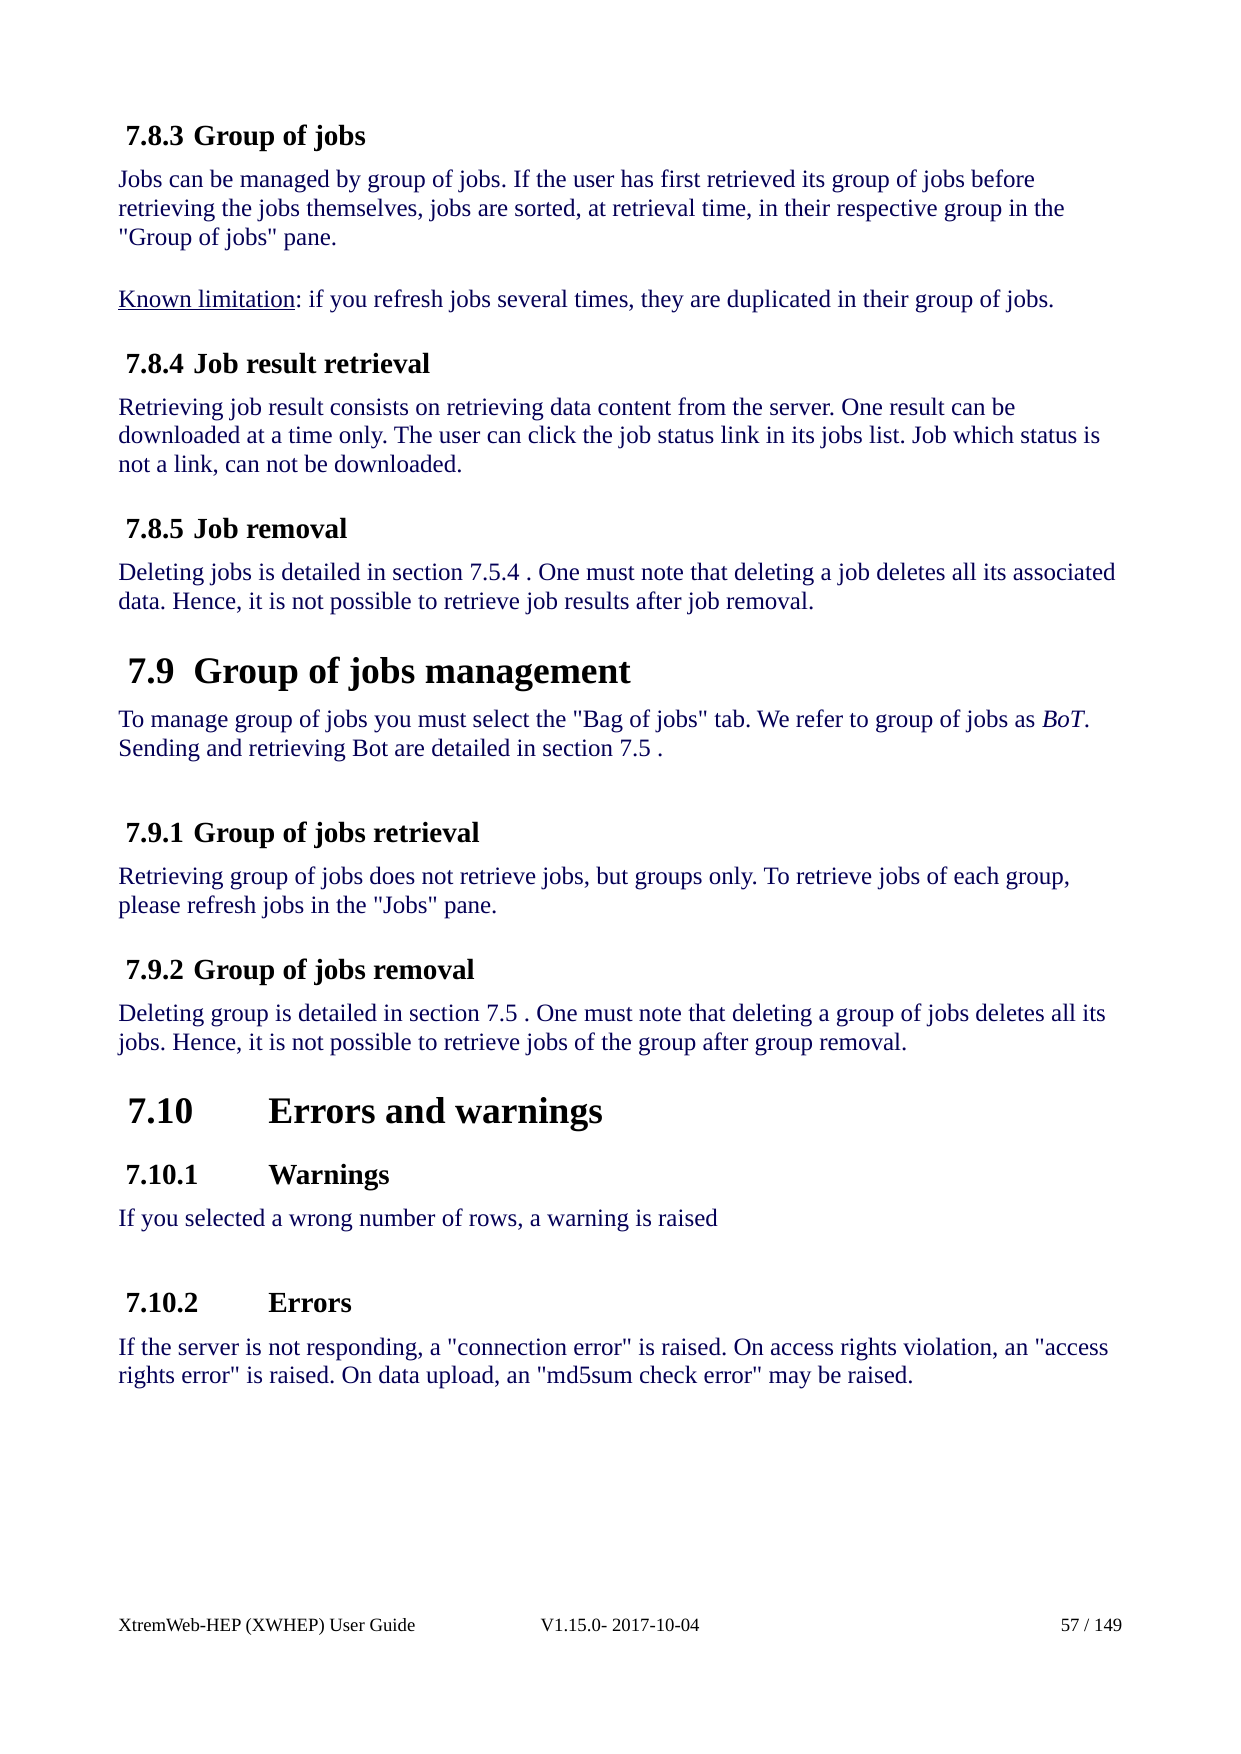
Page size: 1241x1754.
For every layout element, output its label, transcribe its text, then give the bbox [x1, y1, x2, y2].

subtitle Group of jobs management [118, 648, 1122, 691]
subtitle Group of jobs [118, 118, 1122, 152]
text Jobs can be managed by group of jobs. If the user has first retrieved its group of jobs before retrieving the jobs themselves, jobs are sorted, at retrieval time, in their respective group in the "Group of jobs" pane. [118, 164, 1122, 250]
subtitle Group of jobs retrieval [118, 815, 1122, 849]
subtitle Errors and warnings [118, 1089, 1122, 1132]
subtitle Errors [118, 1286, 1122, 1319]
text Known limitation: if you refresh jobs several times, they are duplicated in their group of jobs. [118, 284, 1122, 312]
subtitle Group of jobs removal [118, 952, 1122, 986]
text Deleting jobs is detailed in section7.5.4. One must note that deleting a job deletes all its associated data. Hence, it is not possible to retrieve job results after job removal. [118, 557, 1122, 615]
text If the server is not responding, a "connection error" is raised. On access rights violation, an "access rights error" is raised. On data upload, an "md5sum check error" may be raised. [118, 1332, 1122, 1389]
text Retrieving group of jobs does not retrieve jobs, but groups only. To retrieve jobs of each group, please refresh jobs in the "Jobs" pane. [118, 861, 1122, 919]
subtitle Job removal [118, 511, 1122, 545]
text Retrieving job result consists on retrieving data content from the server. One result can be downloaded at a time only. The user can click the job status link in its jobs list. Job which status is not a link, can not be downloaded. [118, 392, 1122, 478]
text If you selected a wrong number of rows, a warning is raised [118, 1203, 1122, 1232]
text Deleting group is detailed in section7.5. One must note that deleting a group of jobs deletes all its jobs. Hence, it is not possible to retrieve jobs of the group after group removal. [118, 998, 1122, 1056]
subtitle Job result retrieval [118, 346, 1122, 379]
text Sending and retrieving Bot are detailed in section7.5. [118, 733, 1122, 761]
subtitle Warnings [118, 1157, 1122, 1191]
text To manage group of jobs you must select the "Bag of jobs" tab. We refer to group of jobs as BoT. [118, 704, 1122, 733]
